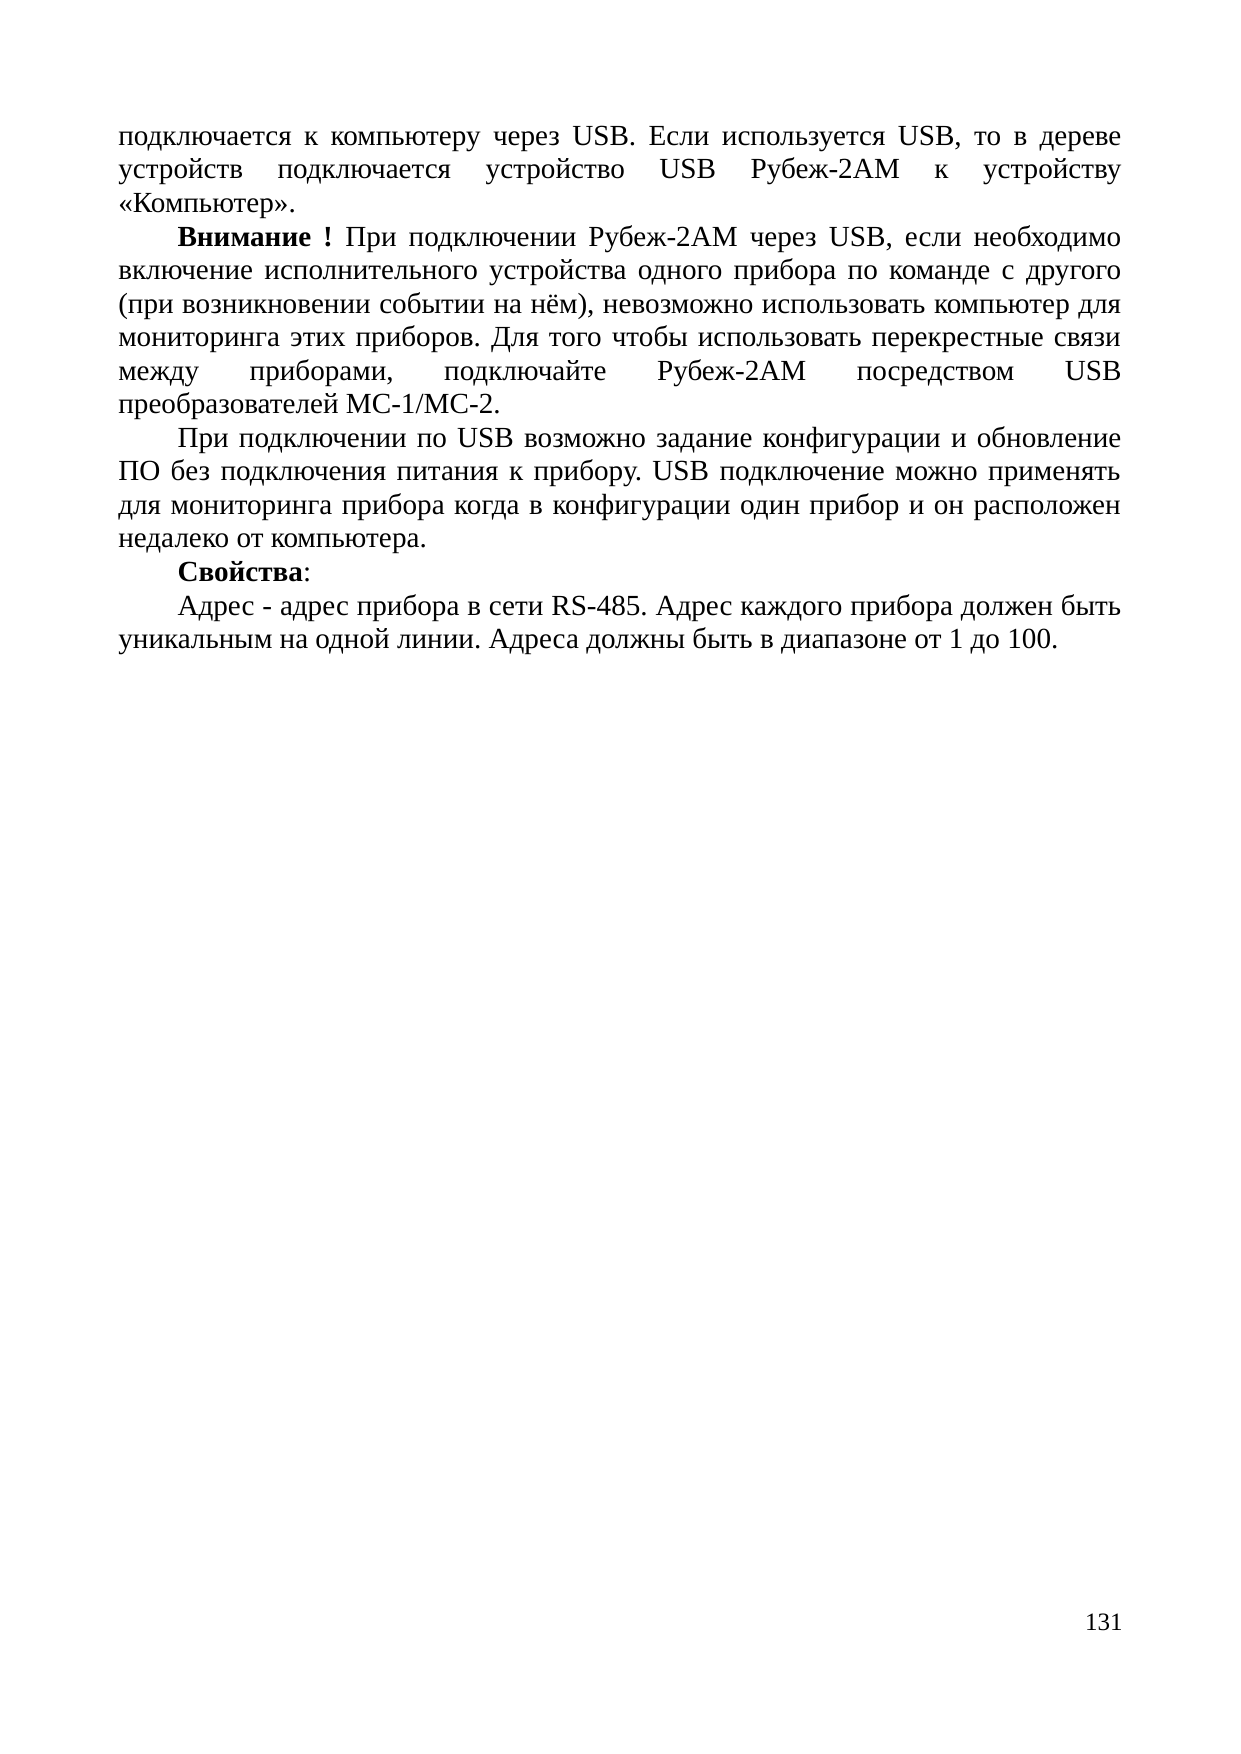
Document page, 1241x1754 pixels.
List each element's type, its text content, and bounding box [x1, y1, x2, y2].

text При подключении по USB возможно задание конфигурации и обновление ПО без подключения питания к прибору. USB подключение можно применять для мониторинга прибора когда в конфигурации один прибор и он расположен недалеко от компьютера. [118, 420, 1122, 554]
text Адрес - адрес прибора в сети RS-485. Адрес каждого прибора должен быть уникальным на одной линии. Адреса должны быть в диапазоне от 1 до 100. [118, 588, 1122, 655]
text подключается к компьютеру через USB. Если используется USB, то в дереве устройств подключается устройство USB Рубеж-2АМ к устройству «Компьютер». [118, 118, 1122, 219]
text Свойства: [118, 554, 1122, 588]
text Внимание ! При подключении Рубеж-2АМ через USB, если необходимо включение исполнительного устройства одного прибора по команде с другого (при возникновении событии на нём), невозможно использовать компьютер для мониторинга этих приборов. Для того чтобы использовать перекрестные связи между приборами, подключайте Рубеж-2АМ посредством USB преобразователей МС-1/МС-2. [118, 219, 1122, 420]
